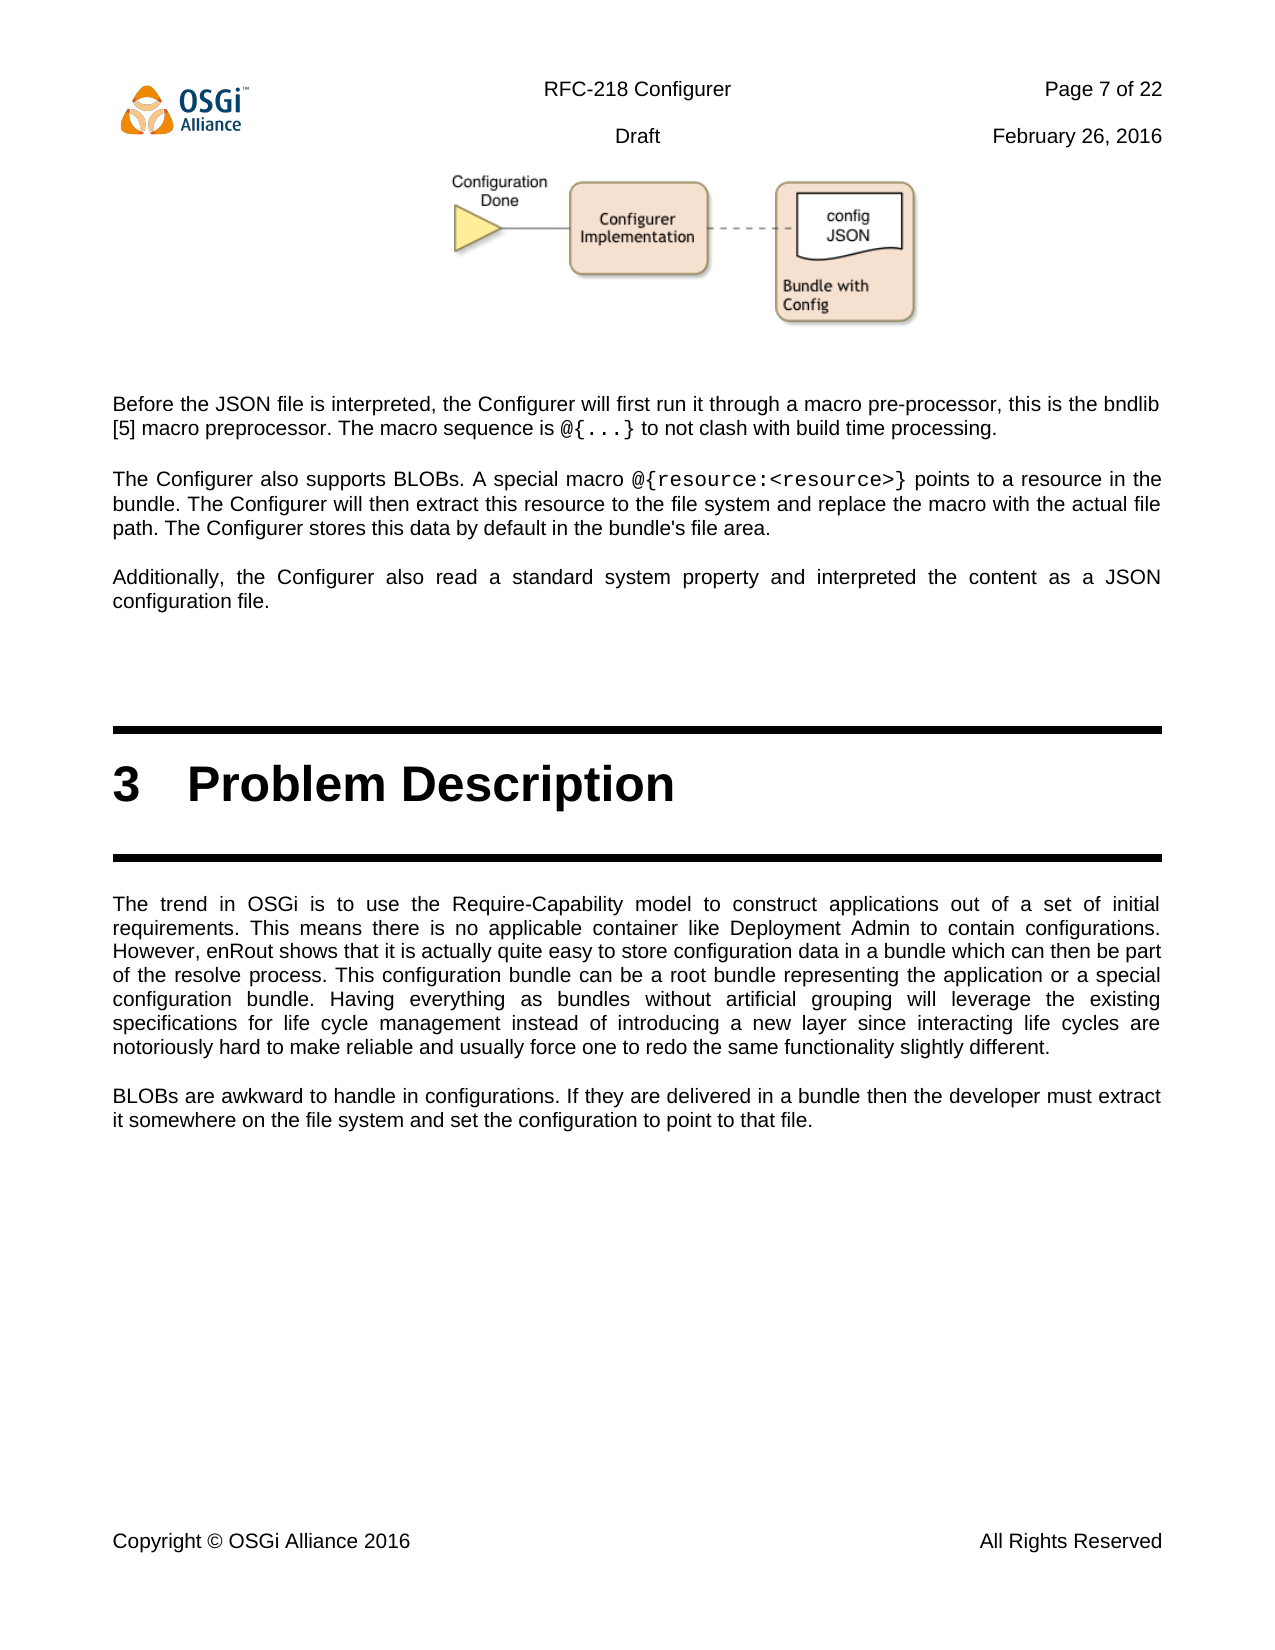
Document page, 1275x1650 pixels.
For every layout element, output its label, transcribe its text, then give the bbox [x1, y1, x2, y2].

picture [113, 78, 257, 142]
text The trend in OSGi is to use the Require-Capability model to construct applications out of a set of initial requirements. This means there is no applicable container like Deployment Admin to contain configurations. However, enRout shows that it is actually quite easy to store configuration data in a bundle which can then be part of the resolve process. This configuration bundle can be a root bundle representing the application or a special configuration bundle. Having everything as bundles without artificial grouping will leverage the existing specifications for life cycle management instead of introducing a new layer since interacting life cycles are notoriously hard to make reliable and usually force one to redo the same functionality slightly different. [112, 891, 1162, 1059]
text BLOBs are awkward to handle in configurations. If they are delivered in a bundle then the developer must extract it somewhere on the file system and set the configuration to point to that file. [112, 1084, 1162, 1132]
text Additionally, the Configurer also read a standard system property and interpreted the content as a JSON configuration file. [112, 565, 1162, 613]
text Before the JSON file is interpreted, the Configurer will first run it through a macro pre-processor, this is the bndlib [5]. macro preprocessor. The macro sequence is @{...} to not clash with build time processing. [112, 392, 1162, 441]
picture [225, 158, 1050, 343]
text The Configurer also supports BLOBs. A special macro @{resource:<resource>} points to a resource in the bundle. The Configurer will then extract this resource to the file system and replace the macro with the actual file path. The Configurer stores this data by default in the bundle's file area. [112, 466, 1162, 540]
subtitle Problem Description [112, 727, 1162, 862]
